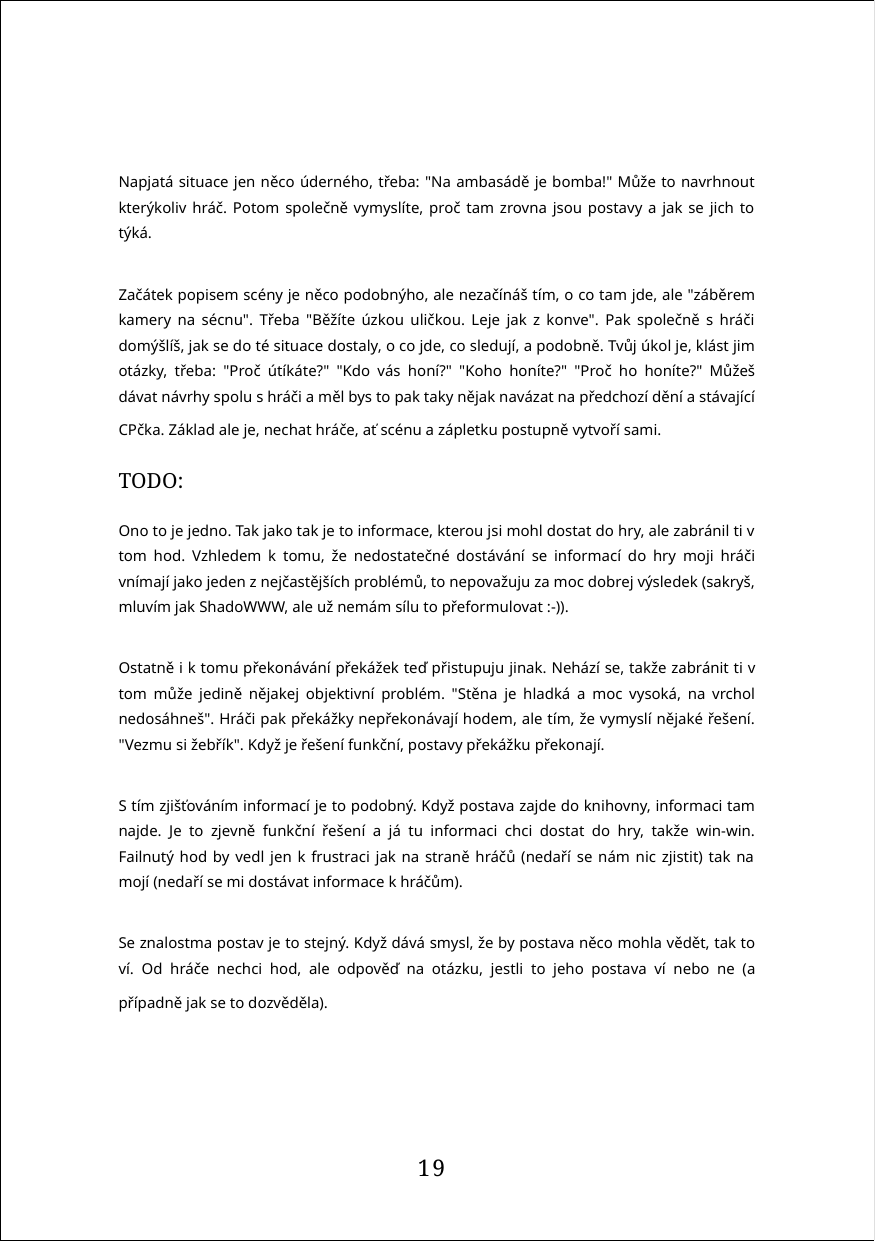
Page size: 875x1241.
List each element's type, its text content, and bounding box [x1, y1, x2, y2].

text Napjatá situace jen něco úderného, třeba: "Na ambasádě je bomba!" Může to navrhnout kterýkoliv hráč. Potom společně vymyslíte, proč tam zrovna jsou postavy a jak se jich to týká. Začátek popisem scény je něco podobnýho, ale nezačínáš tím, o co tam jde, ale "záběrem kamery na sécnu". Třeba "Běžíte úzkou uličkou. Leje jak z konve". Pak společně s hráči domýšlíš, jak se do té situace dostaly, o co jde, co sledují, a podobně. Tvůj úkol je, klást jim otázky, třeba: "Proč útíkáte?" "Kdo vás honí?" "Koho honíte?" "Proč ho honíte?" Můžeš dávat návrhy spolu s hráči a měl bys to pak taky nějak navázat na předchozí dění a stávající CPčka. Základ ale je, nechat hráče, ať scénu a zápletku postupně vytvoří sami. [118, 172, 756, 442]
text Ono to je jedno. Tak jako tak je to informace, kterou jsi mohl dostat do hry, ale zabránil ti v tom hod. Vzhledem k tomu, že nedostatečné dostávání se informací do hry moji hráči vnímají jako jeden z nejčastějších problémů, to nepovažuju za moc dobrej výsledek (sakryš, mluvím jak ShadoWWW, ale už nemám sílu to přeformulovat :-)). Ostatně i k tomu překonávání překážek teď přistupuju jinak. Nehází se, takže zabránit ti v tom může jedině nějakej objektivní problém. "Stěna je hladká a moc vysoká, na vrchol nedosáhneš". Hráči pak překážky nepřekonávají hodem, ale tím, že vymyslí nějaké řešení. "Vezmu si žebřík". Když je řešení funkční, postavy překážku překonají. S tím zjišťováním informací je to podobný. Když postava zajde do knihovny, informaci tam najde. Je to zjevně funkční řešení a já tu informaci chci dostat do hry, takže win-win. Failnutý hod by vedl jen k frustraci jak na straně hráčů (nedaří se nám nic zjistit) tak na mojí (nedaří se mi dostávat informace k hráčům). Se znalostma postav je to stejný. Když dává smysl, že by postava něco mohla vědět, tak to ví. Od hráče nechci hod, ale odpověď na otázku, jestli to jeho postava ví nebo ne (a případně jak se to dozvěděla). [118, 520, 756, 1014]
text TODO: [118, 467, 756, 495]
